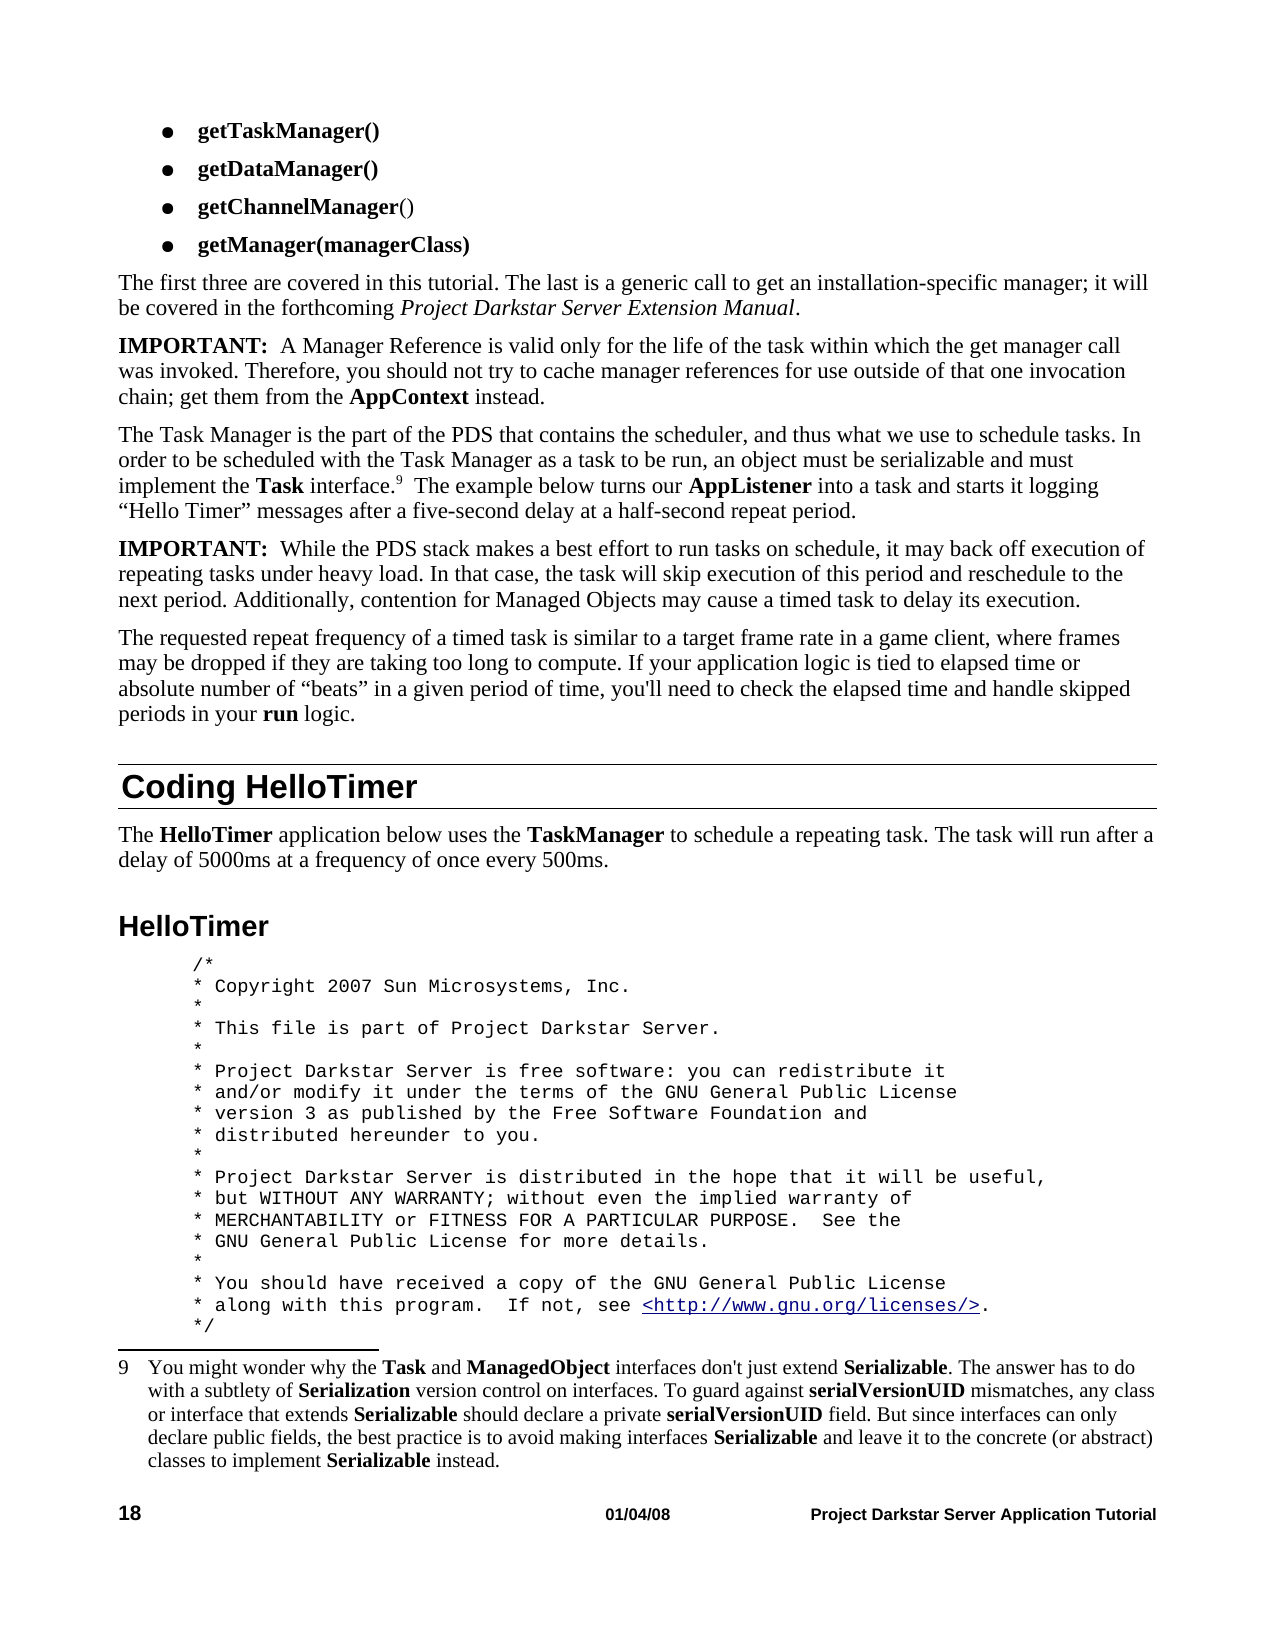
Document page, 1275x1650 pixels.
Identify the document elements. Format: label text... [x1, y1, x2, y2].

text /* * Copyright 2007 Sun Microsystems, Inc. * * This file is part of Project Darkstar Server. * * Project Darkstar Server is free software: you can redistribute it * and/or modify it under the terms of the GNU General Public License * version 3 as published by the Free Software Foundation and * distributed hereunder to you. * * Project Darkstar Server is distributed in the hope that it will be useful, * but WITHOUT ANY WARRANTY; without even the implied warranty of * MERCHANTABILITY or FITNESS FOR A PARTICULAR PURPOSE. See the * GNU General Public License for more details. * * You should have received a copy of the GNU General Public License * along with this program. If not, see <http://www.gnu.org/licenses/>. */ [192, 955, 1098, 1338]
text IMPORTANT: While the PDS stack makes a best effort to run tasks on schedule, it may back off execution of repeating tasks under heavy load. In that case, the task will skip execution of this period and reschedule to the next period. Additionally, contention for Managed Objects may cause a timed task to delay its execution. [118, 536, 1157, 612]
text The Task Manager is the part of the PDS that contains the scheduler, and thus what we use to schedule tasks. In order to be scheduled with the Task Manager as a task to be run, an object must be serializable and must implement the Task interface. The example below turns our AppListener into a task and starts it logging “Hello Timer” messages after a five-second delay at a half-second repeat period. [118, 422, 1157, 523]
text You might wonder why the Task and ManagedObject interfaces don't just extend Serializable. The answer has to do with a subtlety of Serialization version control on interfaces. To guard against serialVersionUID mismatches, any class or interface that extends Serializable should declare a private serialVersionUID field. But since interfaces can only declare public fields, the best practice is to avoid making interfaces Serializable and leave it to the concrete (or abstract) classes to implement Serializable instead. [118, 1356, 1157, 1472]
list getDataManager() [192, 156, 1157, 181]
list getChannelManager() [192, 194, 1157, 219]
text The HelloTimer application below uses the TaskManager to schedule a repeating task. The task will run after a delay of 5000ms at a frequency of once every 500ms. [118, 822, 1157, 873]
list getManager(managerClass) [192, 232, 1157, 257]
subtitle HelloTimer [118, 910, 1157, 943]
subtitle Coding HelloTimer [118, 765, 1157, 808]
list getTaskManager() [192, 118, 1157, 143]
text The first three are covered in this tutorial. The last is a generic call to get an installation-specific manager; it will be covered in the forthcoming Project Darkstar Server Extension Manual. [118, 270, 1157, 321]
text IMPORTANT: A Manager Reference is valid only for the life of the task within which the get manager call was invoked. Therefore, you should not try to cache manager references for use outside of that one invocation chain; get them from the AppContext instead. [118, 333, 1157, 409]
text The requested repeat frequency of a timed task is similar to a target frame rate in a game client, where frames may be dropped if they are taking too long to compute. If your application logic is tied to elapsed time or absolute number of “beats” in a given period of time, you'll need to check the elapsed time and handle skipped periods in your run logic. [118, 625, 1157, 726]
